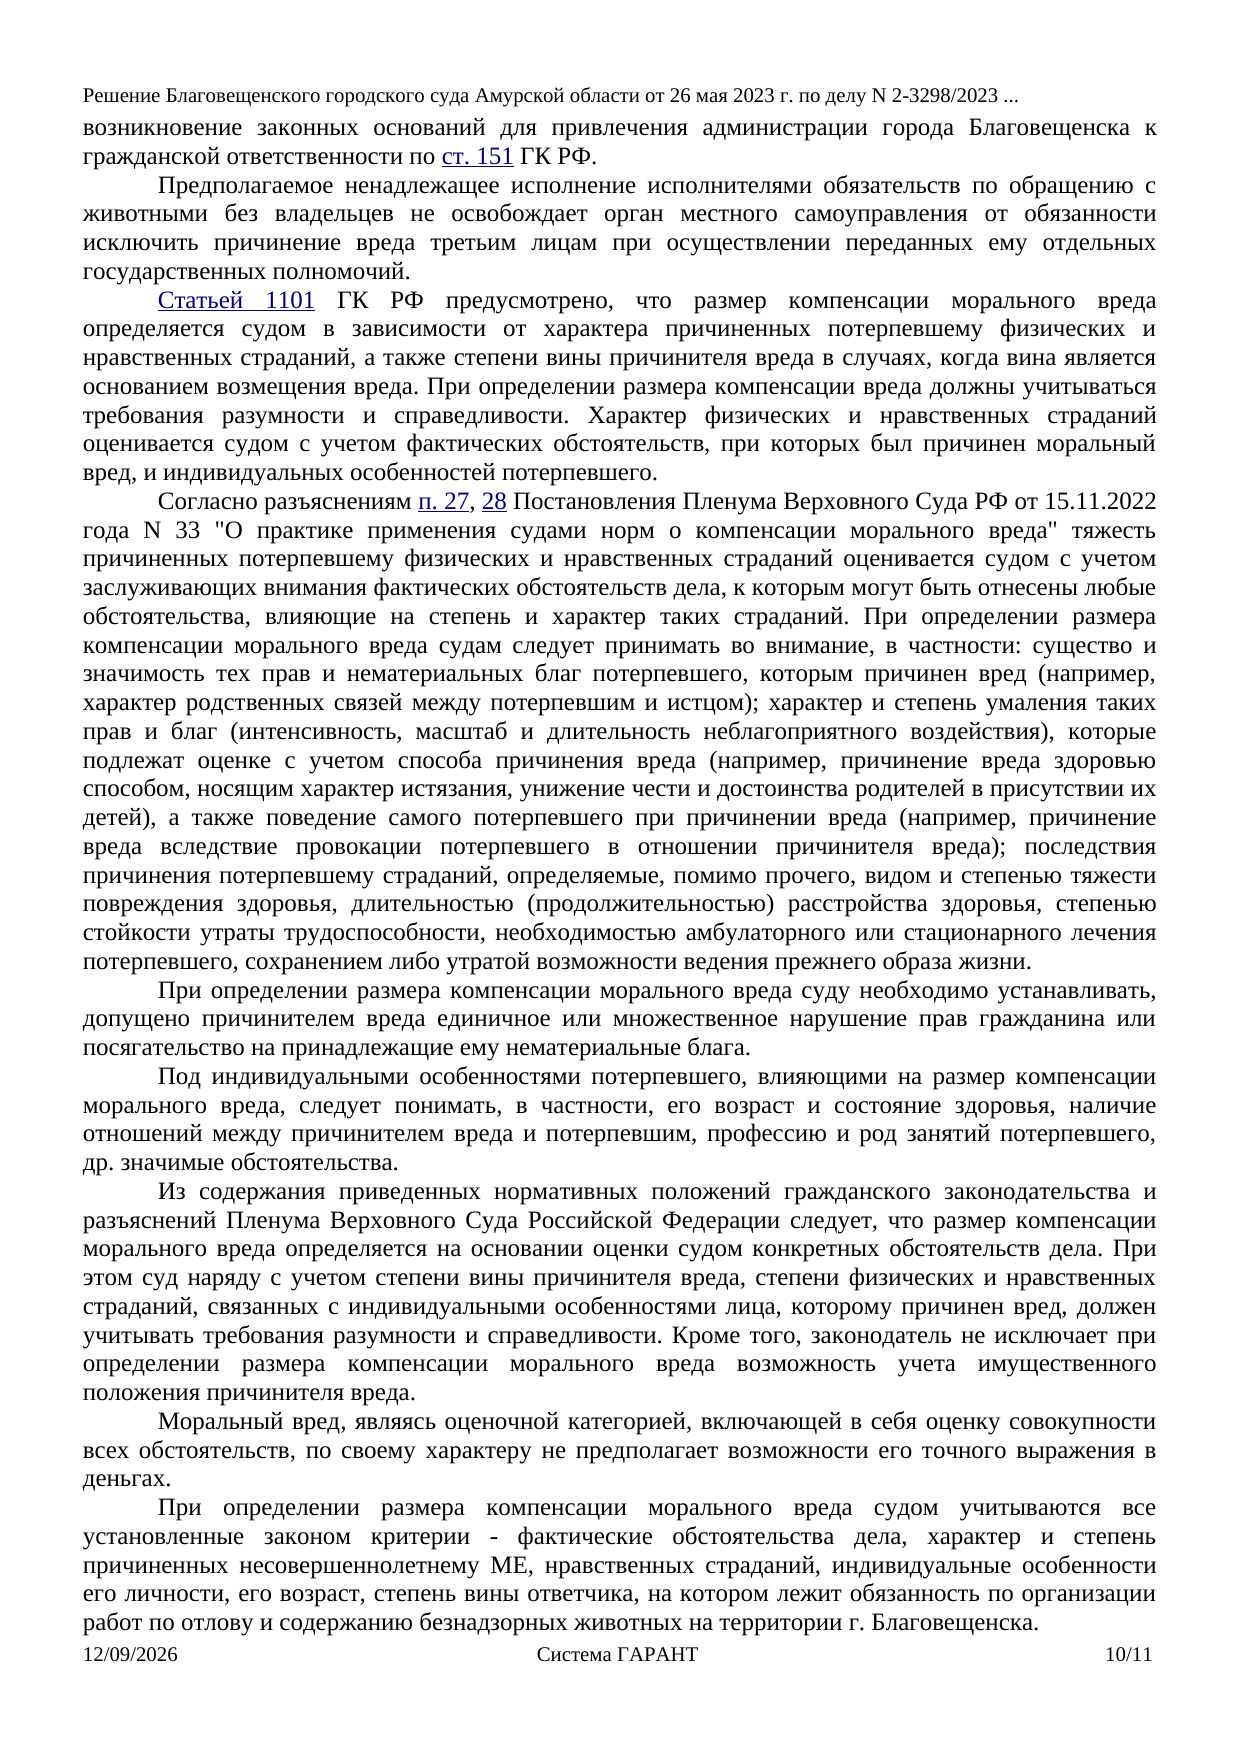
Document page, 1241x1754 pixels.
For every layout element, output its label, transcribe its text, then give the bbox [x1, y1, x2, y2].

text Статьей 1101 ГК РФ предусмотрено, что размер компенсации морального вреда определяется судом в зависимости от характера причиненных потерпевшему физических и нравственных страданий, а также степени вины причинителя вреда в случаях, когда вина является основанием возмещения вреда. При определении размера компенсации вреда должны учитываться требования разумности и справедливости. Характер физических и нравственных страданий оценивается судом с учетом фактических обстоятельств, при которых был причинен моральный вред, и индивидуальных особенностей потерпевшего. [83, 285, 1157, 486]
text Под индивидуальными особенностями потерпевшего, влияющими на размер компенсации морального вреда, следует понимать, в частности, его возраст и состояние здоровья, наличие отношений между причинителем вреда и потерпевшим, профессию и род занятий потерпевшего, др. значимые обстоятельства. [83, 1061, 1157, 1176]
text Предполагаемое ненадлежащее исполнение исполнителями обязательств по обращению с животными без владельцев не освобождает орган местного самоуправления от обязанности исключить причинение вреда третьим лицам при осуществлении переданных ему отдельных государственных полномочий. [83, 170, 1157, 285]
text Согласно разъяснениям п. 27, 28 Постановления Пленума Верховного Суда РФ от 15.11.2022 года N 33 "О практике применения судами норм о компенсации морального вреда" тяжесть причиненных потерпевшему физических и нравственных страданий оценивается судом с учетом заслуживающих внимания фактических обстоятельств дела, к которым могут быть отнесены любые обстоятельства, влияющие на степень и характер таких страданий. При определении размера компенсации морального вреда судам следует принимать во внимание, в частности: существо и значимость тех прав и нематериальных благ потерпевшего, которым причинен вред (например, характер родственных связей между потерпевшим и истцом); характер и степень умаления таких прав и благ (интенсивность, масштаб и длительность неблагоприятного воздействия), которые подлежат оценке с учетом способа причинения вреда (например, причинение вреда здоровью способом, носящим характер истязания, унижение чести и достоинства родителей в присутствии их детей), а также поведение самого потерпевшего при причинении вреда (например, причинение вреда вследствие провокации потерпевшего в отношении причинителя вреда); последствия причинения потерпевшему страданий, определяемые, помимо прочего, видом и степенью тяжести повреждения здоровья, длительностью (продолжительностью) расстройства здоровья, степенью стойкости утраты трудоспособности, необходимостью амбулаторного или стационарного лечения потерпевшего, сохранением либо утратой возможности ведения прежнего образа жизни. [83, 486, 1157, 975]
text Моральный вред, являясь оценочной категорией, включающей в себя оценку совокупности всех обстоятельств, по своему характеру не предполагает возможности его точного выражения в деньгах. [83, 1406, 1157, 1492]
text При определении размера компенсации морального вреда суду необходимо устанавливать, допущено причинителем вреда единичное или множественное нарушение прав гражданина или посягательство на принадлежащие ему нематериальные блага. [83, 975, 1157, 1061]
text возникновение законных оснований для привлечения администрации города Благовещенска к гражданской ответственности по ст. 151 ГК РФ. [83, 112, 1157, 170]
text При определении размера компенсации морального вреда судом учитываются все установленные законом критерии - фактические обстоятельства дела, характер и степень причиненных несовершеннолетнему МЕ, нравственных страданий, индивидуальные особенности его личности, его возраст, степень вины ответчика, на котором лежит обязанность по организации работ по отлову и содержанию безнадзорных животных на территории г. Благовещенска. [83, 1492, 1157, 1636]
text Из содержания приведенных нормативных положений гражданского законодательства и разъяснений Пленума Верховного Суда Российской Федерации следует, что размер компенсации морального вреда определяется на основании оценки судом конкретных обстоятельств дела. При этом суд наряду с учетом степени вины причинителя вреда, степени физических и нравственных страданий, связанных с индивидуальными особенностями лица, которому причинен вред, должен учитывать требования разумности и справедливости. Кроме того, законодатель не исключает при определении размера компенсации морального вреда возможность учета имущественного положения причинителя вреда. [83, 1176, 1157, 1406]
